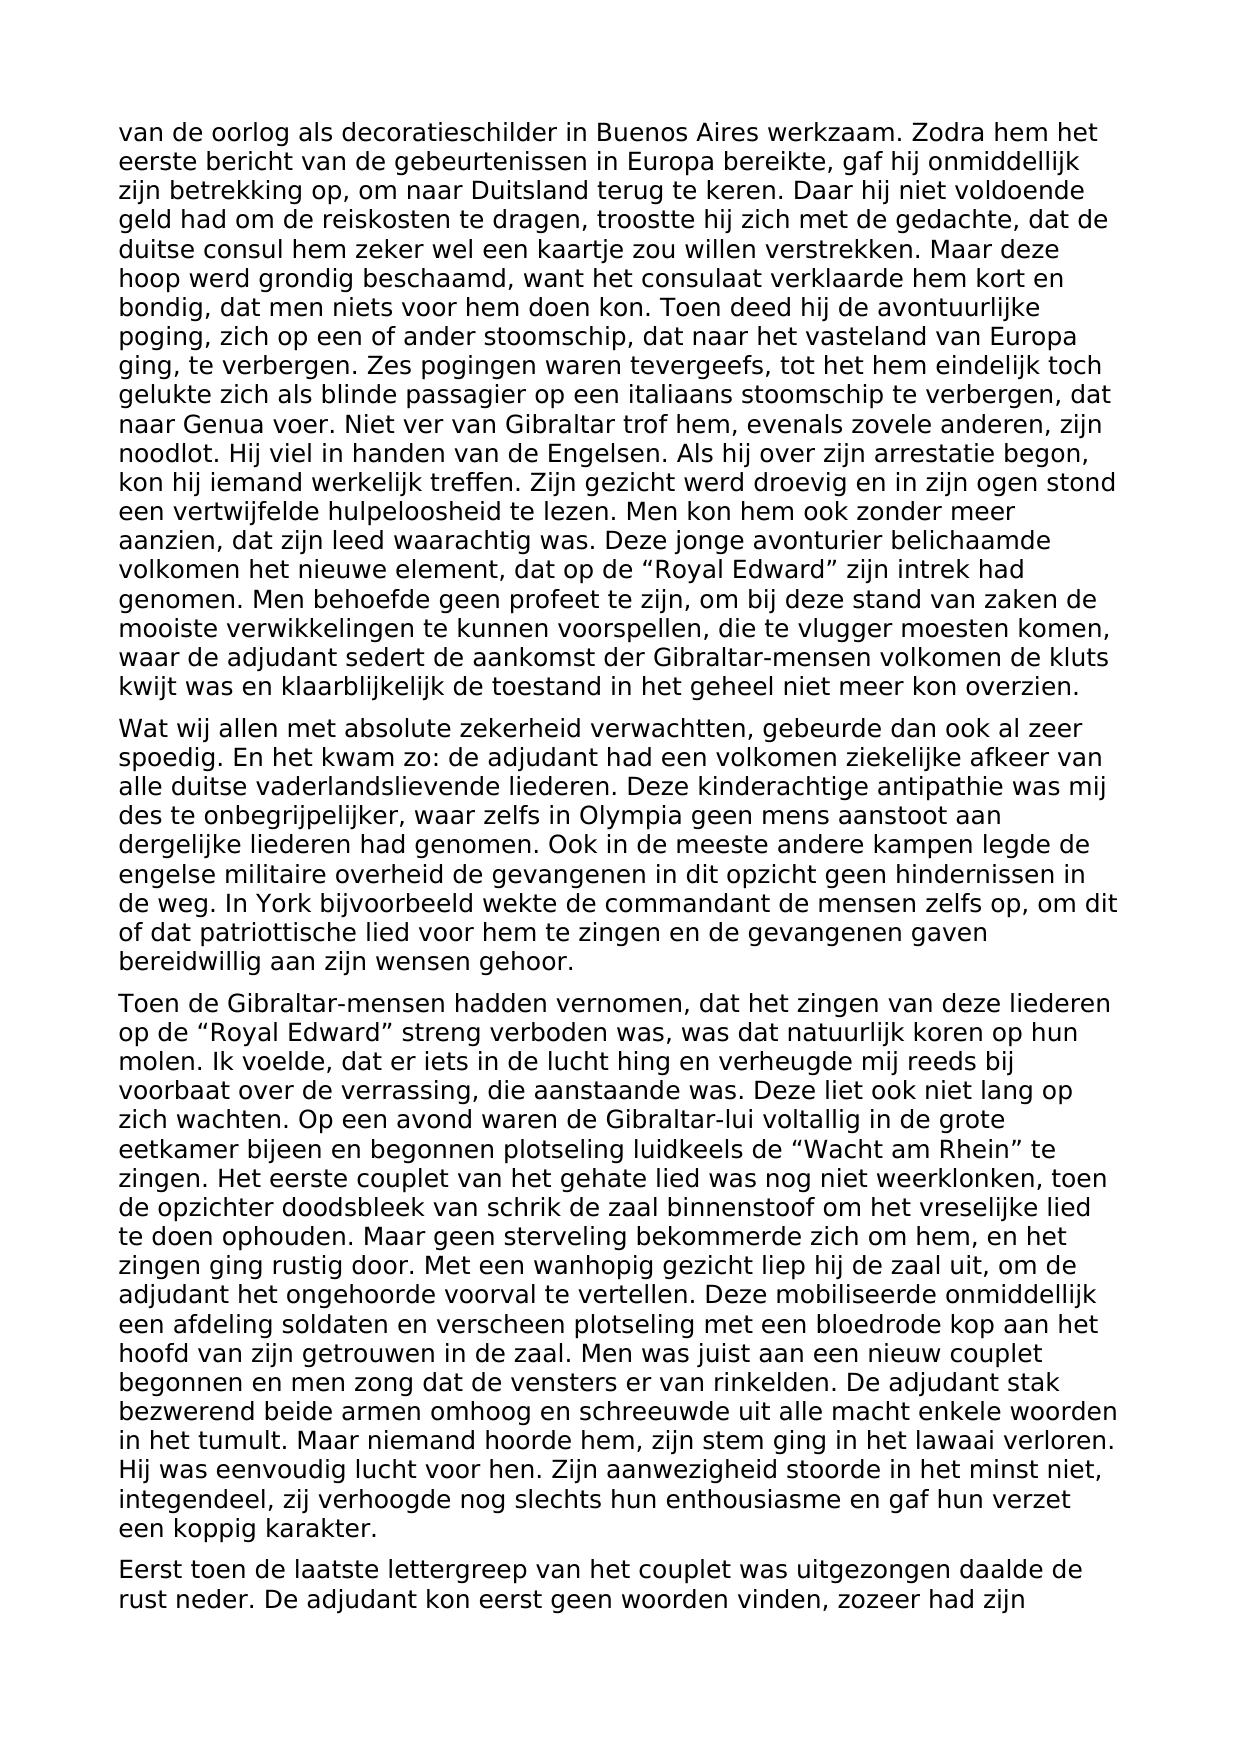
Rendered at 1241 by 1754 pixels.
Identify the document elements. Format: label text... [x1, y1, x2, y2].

text van de oorlog als decoratieschilder in Buenos Aires werkzaam. Zodra hem het eerste bericht van de gebeurtenissen in Europa bereikte, gaf hij onmiddellijk zijn betrekking op, om naar Duitsland terug te keren. Daar hij niet voldoende geld had om de reiskosten te dragen, troostte hij zich met de gedachte, dat de duitse consul hem zeker wel een kaartje zou willen verstrekken. Maar deze hoop werd grondig beschaamd, want het consulaat verklaarde hem kort en bondig, dat men niets voor hem doen kon. Toen deed hij de avontuurlijke poging, zich op een of ander stoomschip, dat naar het vasteland van Europa ging, te verbergen. Zes pogingen waren tevergeefs, tot het hem eindelijk toch gelukte zich als blinde passagier op een italiaans stoomschip te verbergen, dat naar Genua voer. Niet ver van Gibraltar trof hem, evenals zovele anderen, zijn noodlot. Hij viel in handen van de Engelsen. Als hij over zijn arrestatie begon, kon hij iemand werkelijk treffen. Zijn gezicht werd droevig en in zijn ogen stond een vertwijfelde hulpeloosheid te lezen. Men kon hem ook zonder meer aanzien, dat zijn leed waarachtig was. Deze jonge avonturier belichaamde volkomen het nieuwe element, dat op de “Royal Edward” zijn intrek had genomen. Men behoefde geen profeet te zijn, om bij deze stand van zaken de mooiste verwikkelingen te kunnen voorspellen, die te vlugger moesten komen, waar de adjudant sedert de aankomst der Gibraltar-mensen volkomen de kluts kwijt was en klaarblijkelijk de toestand in het geheel niet meer kon overzien. [118, 118, 1122, 701]
text Toen de Gibraltar-mensen hadden vernomen, dat het zingen van deze liederen op de “Royal Edward” streng verboden was, was dat natuurlijk koren op hun molen. Ik voelde, dat er iets in de lucht hing en verheugde mij reeds bij voorbaat over de verrassing, die aanstaande was. Deze liet ook niet lang op zich wachten. Op een avond waren de Gibraltar-lui voltallig in de grote eetkamer bijeen en begonnen plotseling luidkeels de “Wacht am Rhein” te zingen. Het eerste couplet van het gehate lied was nog niet weerklonken, toen de opzichter doodsbleek van schrik de zaal binnenstoof om het vreselijke lied te doen ophouden. Maar geen sterveling bekommerde zich om hem, en het zingen ging rustig door. Met een wanhopig gezicht liep hij de zaal uit, om de adjudant het ongehoorde voorval te vertellen. Deze mobiliseerde onmiddellijk een afdeling soldaten en verscheen plotseling met een bloedrode kop aan het hoofd van zijn getrouwen in de zaal. Men was juist aan een nieuw couplet begonnen en men zong dat de vensters er van rinkelden. De adjudant stak bezwerend beide armen omhoog en schreeuwde uit alle macht enkele woorden in het tumult. Maar niemand hoorde hem, zijn stem ging in het lawaai verloren. Hij was eenvoudig lucht voor hen. Zijn aanwezigheid stoorde in het minst niet, integendeel, zij verhoogde nog slechts hun enthousiasme en gaf hun verzet een koppig karakter. [118, 989, 1122, 1543]
text Wat wij allen met absolute zekerheid verwachtten, gebeurde dan ook al zeer spoedig. En het kwam zo: de adjudant had een volkomen ziekelijke afkeer van alle duitse vaderlandslievende liederen. Deze kinderachtige antipathie was mij des te onbegrijpelijker, waar zelfs in Olympia geen mens aanstoot aan dergelijke liederen had genomen. Ook in de meeste andere kampen legde de engelse militaire overheid de gevangenen in dit opzicht geen hindernissen in de weg. In York bijvoorbeeld wekte de commandant de mensen zelfs op, om dit of dat patriottische lied voor hem te zingen en de gevangenen gaven bereidwillig aan zijn wensen gehoor. [118, 714, 1122, 976]
text Eerst toen de laatste lettergreep van het couplet was uitgezongen daalde de rust neder. De adjudant kon eerst geen woorden vinden, zozeer had zijn [118, 1556, 1122, 1614]
